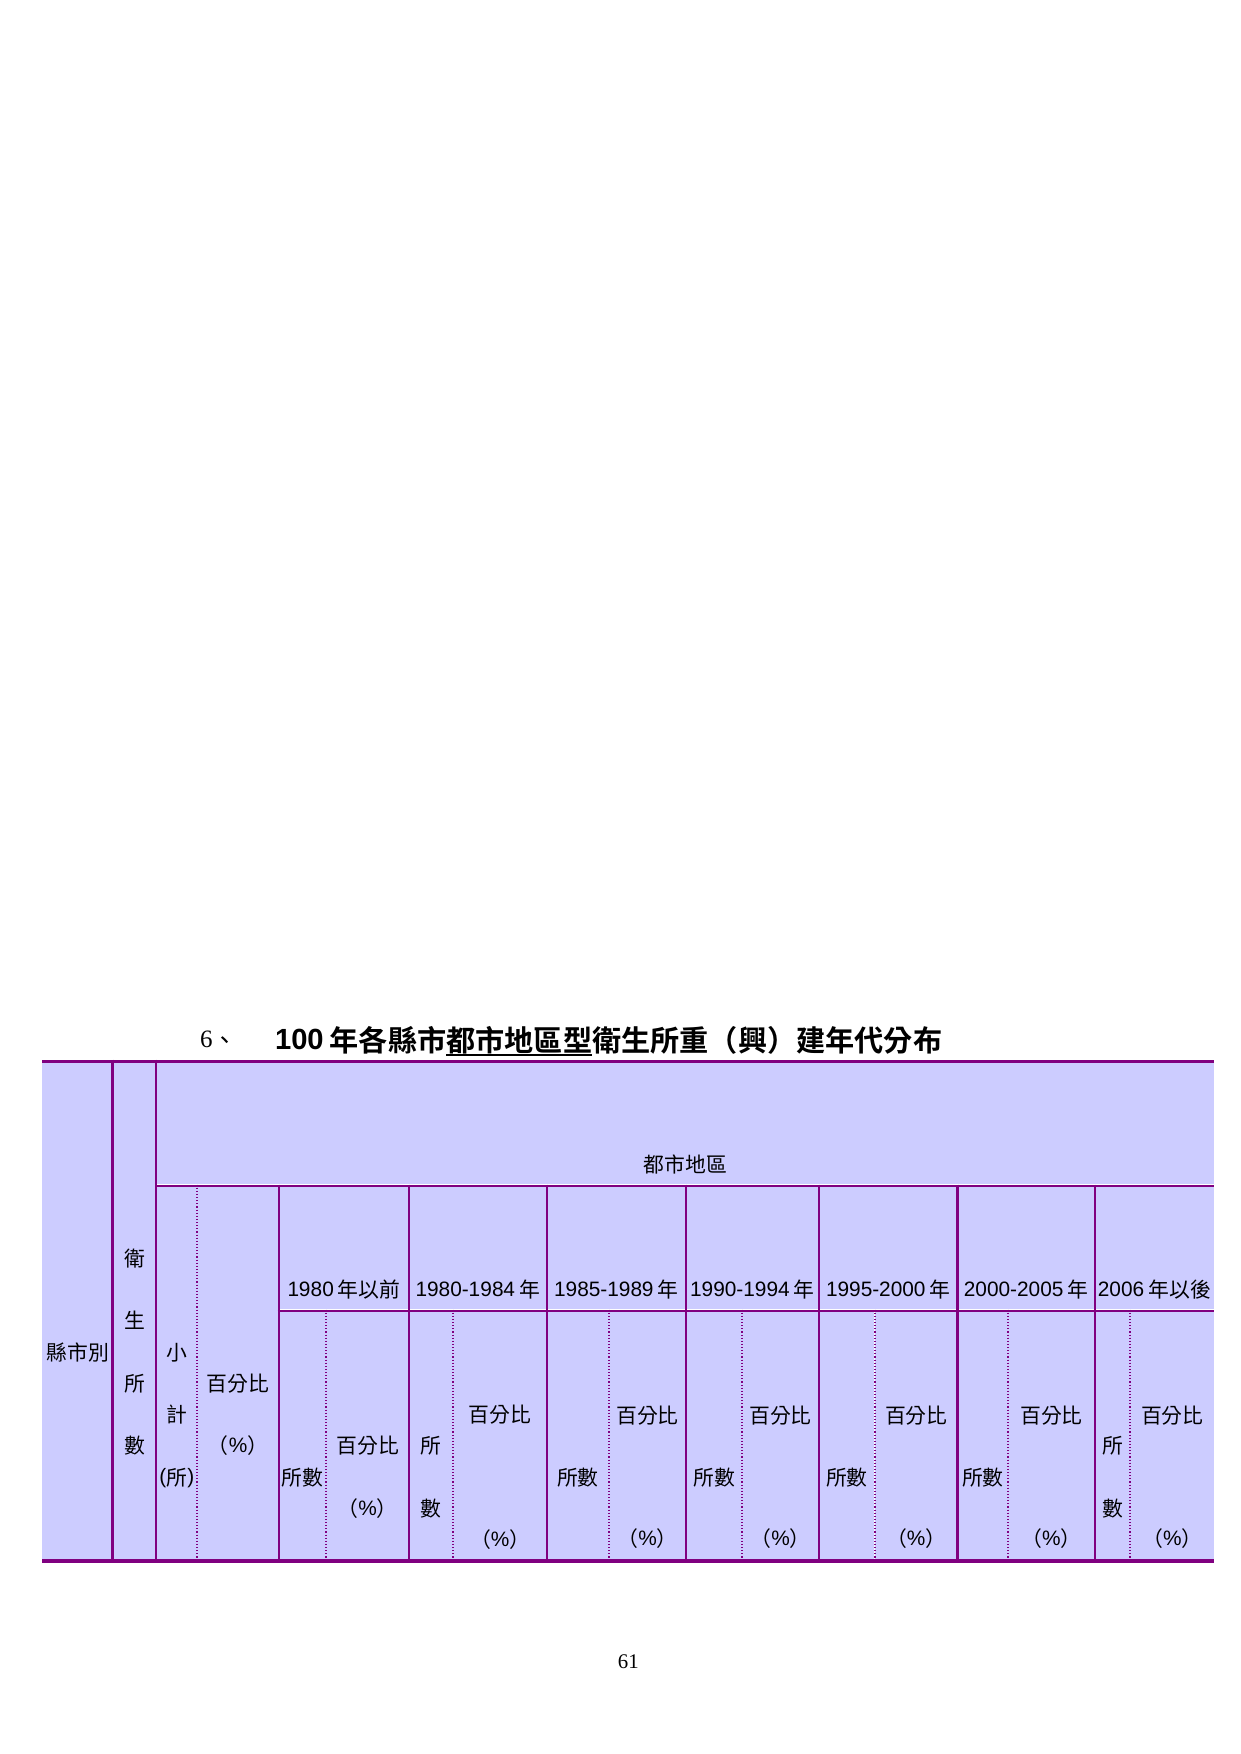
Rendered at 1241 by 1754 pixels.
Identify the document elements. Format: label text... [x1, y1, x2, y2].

table_cell 1990-1994年 [687, 1187, 818, 1309]
table_cell 百分比 （%） [1008, 1312, 1094, 1559]
table_cell 1985-1989年 [548, 1187, 685, 1309]
table_cell 2006年以後 [1096, 1187, 1214, 1309]
table_cell 所數 [1096, 1312, 1130, 1559]
table_cell 百分比 （%） [742, 1312, 818, 1559]
table_cell 所數 [687, 1312, 742, 1559]
table_cell 1995-2000年 [820, 1187, 956, 1309]
table_cell 所數 [959, 1312, 1008, 1559]
table_cell 百分比 （%） [609, 1312, 685, 1559]
table_header 縣市別 [42, 1063, 111, 1559]
table_cell 百分比 （%） [453, 1312, 546, 1559]
list 100年各縣市都市地區型衛生所重（興）建年代分布 [200, 997, 1106, 1059]
table_cell 所數 [280, 1312, 326, 1559]
table_cell 所數 [820, 1312, 874, 1559]
table_cell 1980-1984年 [410, 1187, 546, 1309]
table_cell 2000-2005年 [959, 1187, 1094, 1309]
table_cell 百分比 （%） [326, 1312, 408, 1559]
table_cell 小計(所) [157, 1187, 197, 1559]
table_cell 百分比 （%） [197, 1187, 278, 1559]
table_header 衛生所數 [114, 1063, 155, 1559]
table_cell 百分比 （%） [1130, 1312, 1214, 1559]
table_header 都市地區 [157, 1063, 1214, 1184]
table_cell 1980年以前 [280, 1187, 408, 1309]
table_cell 百分比 （%） [875, 1312, 956, 1559]
table_cell 所數 [410, 1312, 453, 1559]
table_cell 所數 [548, 1312, 609, 1559]
